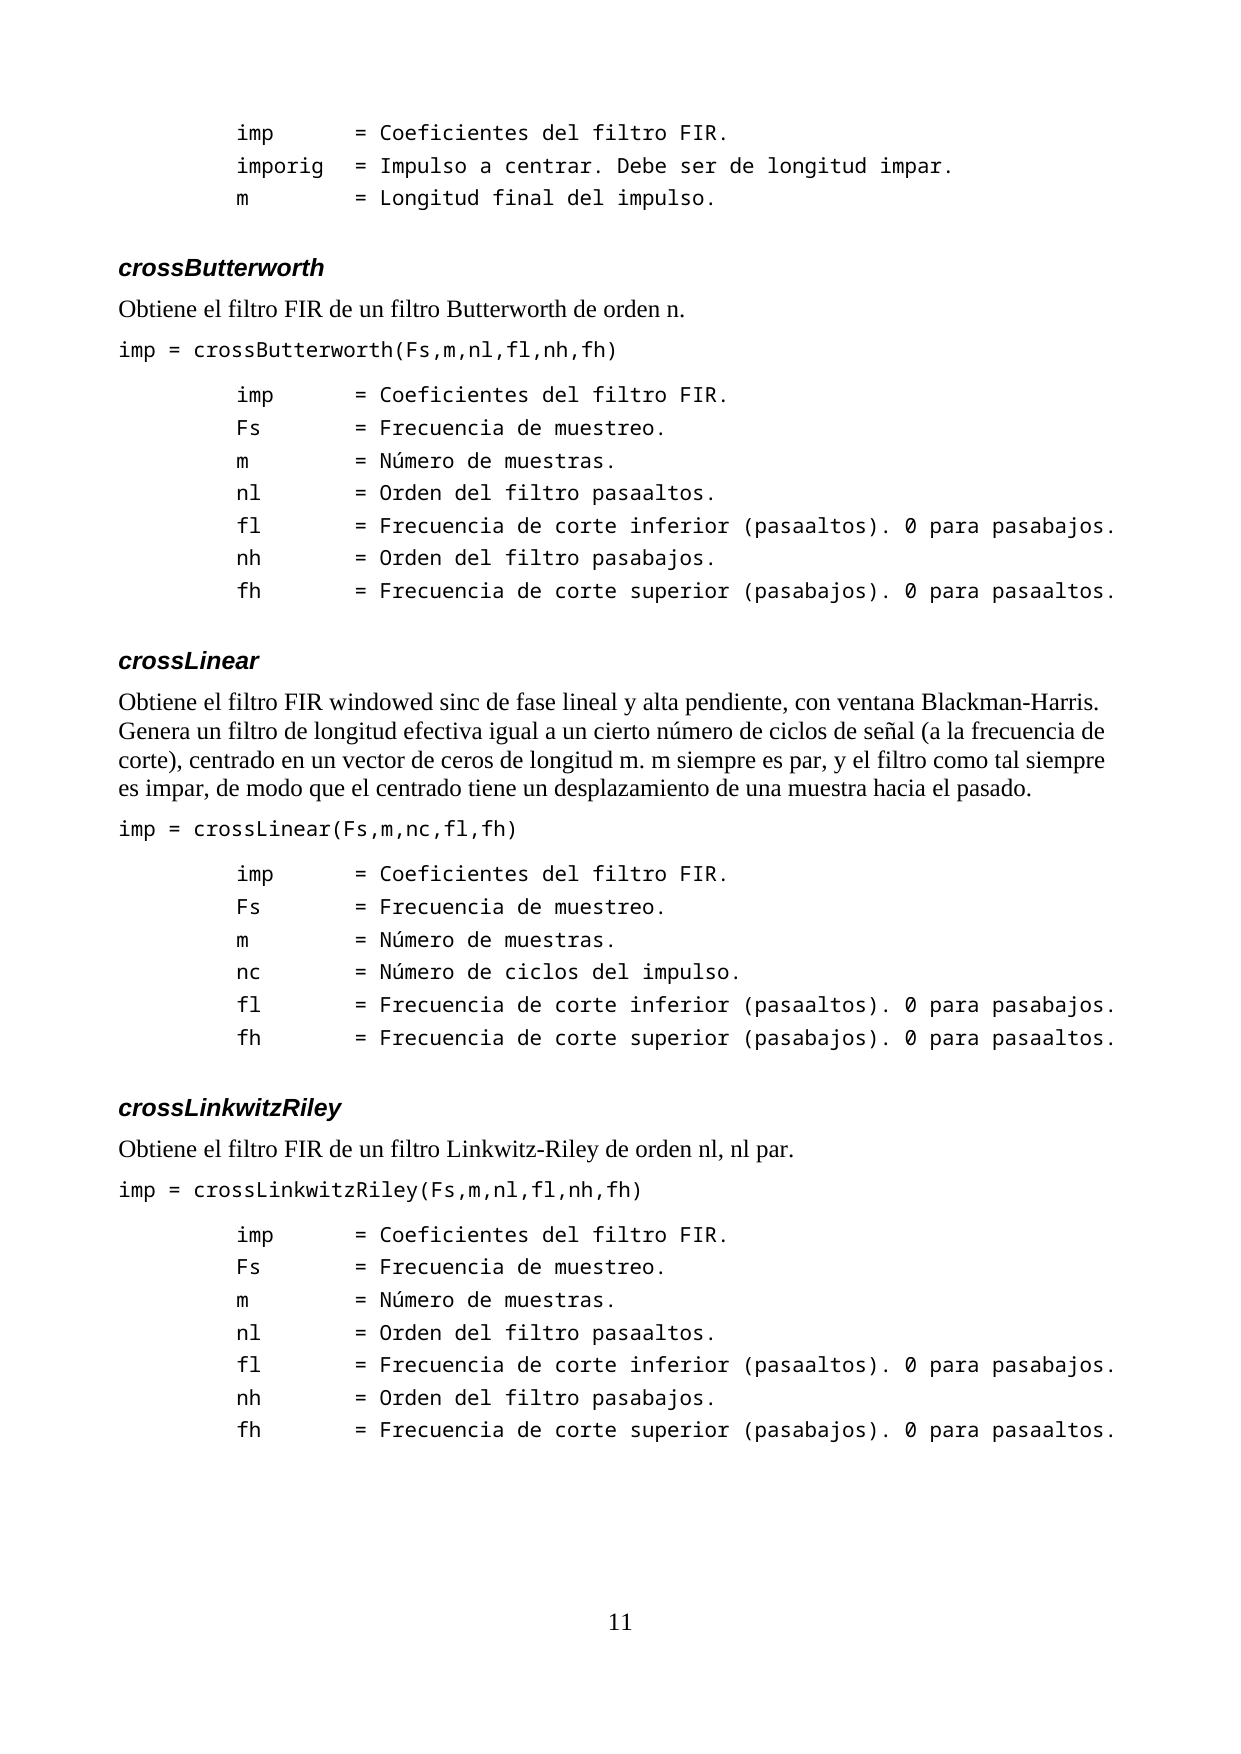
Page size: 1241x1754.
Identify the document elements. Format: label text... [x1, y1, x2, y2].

text imp = Coeficientes del filtro FIR. Fs = Frecuencia de muestreo. m = Número de muestras. nl = Orden del filtro pasaaltos. fl = Frecuencia de corte inferior (pasaaltos). 0 para pasabajos. nh = Orden del filtro pasabajos. fh = Frecuencia de corte superior (pasabajos). 0 para pasaaltos. [118, 1220, 1122, 1444]
subtitle crossLinear [118, 646, 1122, 675]
subtitle crossButterworth [118, 253, 1122, 282]
text imp = crossButterworth(Fs,m,nl,fl,nh,fh) [118, 336, 1122, 364]
text Obtiene el filtro FIR de un filtro Butterworth de orden n. [118, 294, 1122, 323]
text imp = Coeficientes del filtro FIR. imporig = Impulso a centrar. Debe ser de longitud impar. m = Longitud final del impulso. [118, 118, 1122, 212]
text Obtiene el filtro FIR windowed sinc de fase lineal y alta pendiente, con ventana Blackman-Harris. Genera un filtro de longitud efectiva igual a un cierto número de ciclos de señal (a la frecuencia de corte), centrado en un vector de ceros de longitud m. m siempre es par, y el filtro como tal siempre es impar, de modo que el centrado tiene un desplazamiento de una muestra hacia el pasado. [118, 687, 1122, 802]
subtitle crossLinkwitzRiley [118, 1093, 1122, 1121]
text imp = Coeficientes del filtro FIR. Fs = Frecuencia de muestreo. m = Número de muestras. nl = Orden del filtro pasaaltos. fl = Frecuencia de corte inferior (pasaaltos). 0 para pasabajos. nh = Orden del filtro pasabajos. fh = Frecuencia de corte superior (pasabajos). 0 para pasaaltos. [118, 381, 1122, 604]
text imp = Coeficientes del filtro FIR. Fs = Frecuencia de muestreo. m = Número de muestras. nc = Número de ciclos del impulso. fl = Frecuencia de corte inferior (pasaaltos). 0 para pasabajos. fh = Frecuencia de corte superior (pasabajos). 0 para pasaaltos. [118, 859, 1122, 1051]
text imp = crossLinkwitzRiley(Fs,m,nl,fl,nh,fh) [118, 1175, 1122, 1203]
text Obtiene el filtro FIR de un filtro Linkwitz-Riley de orden nl, nl par. [118, 1134, 1122, 1162]
text imp = crossLinear(Fs,m,nc,fl,fh) [118, 814, 1122, 843]
